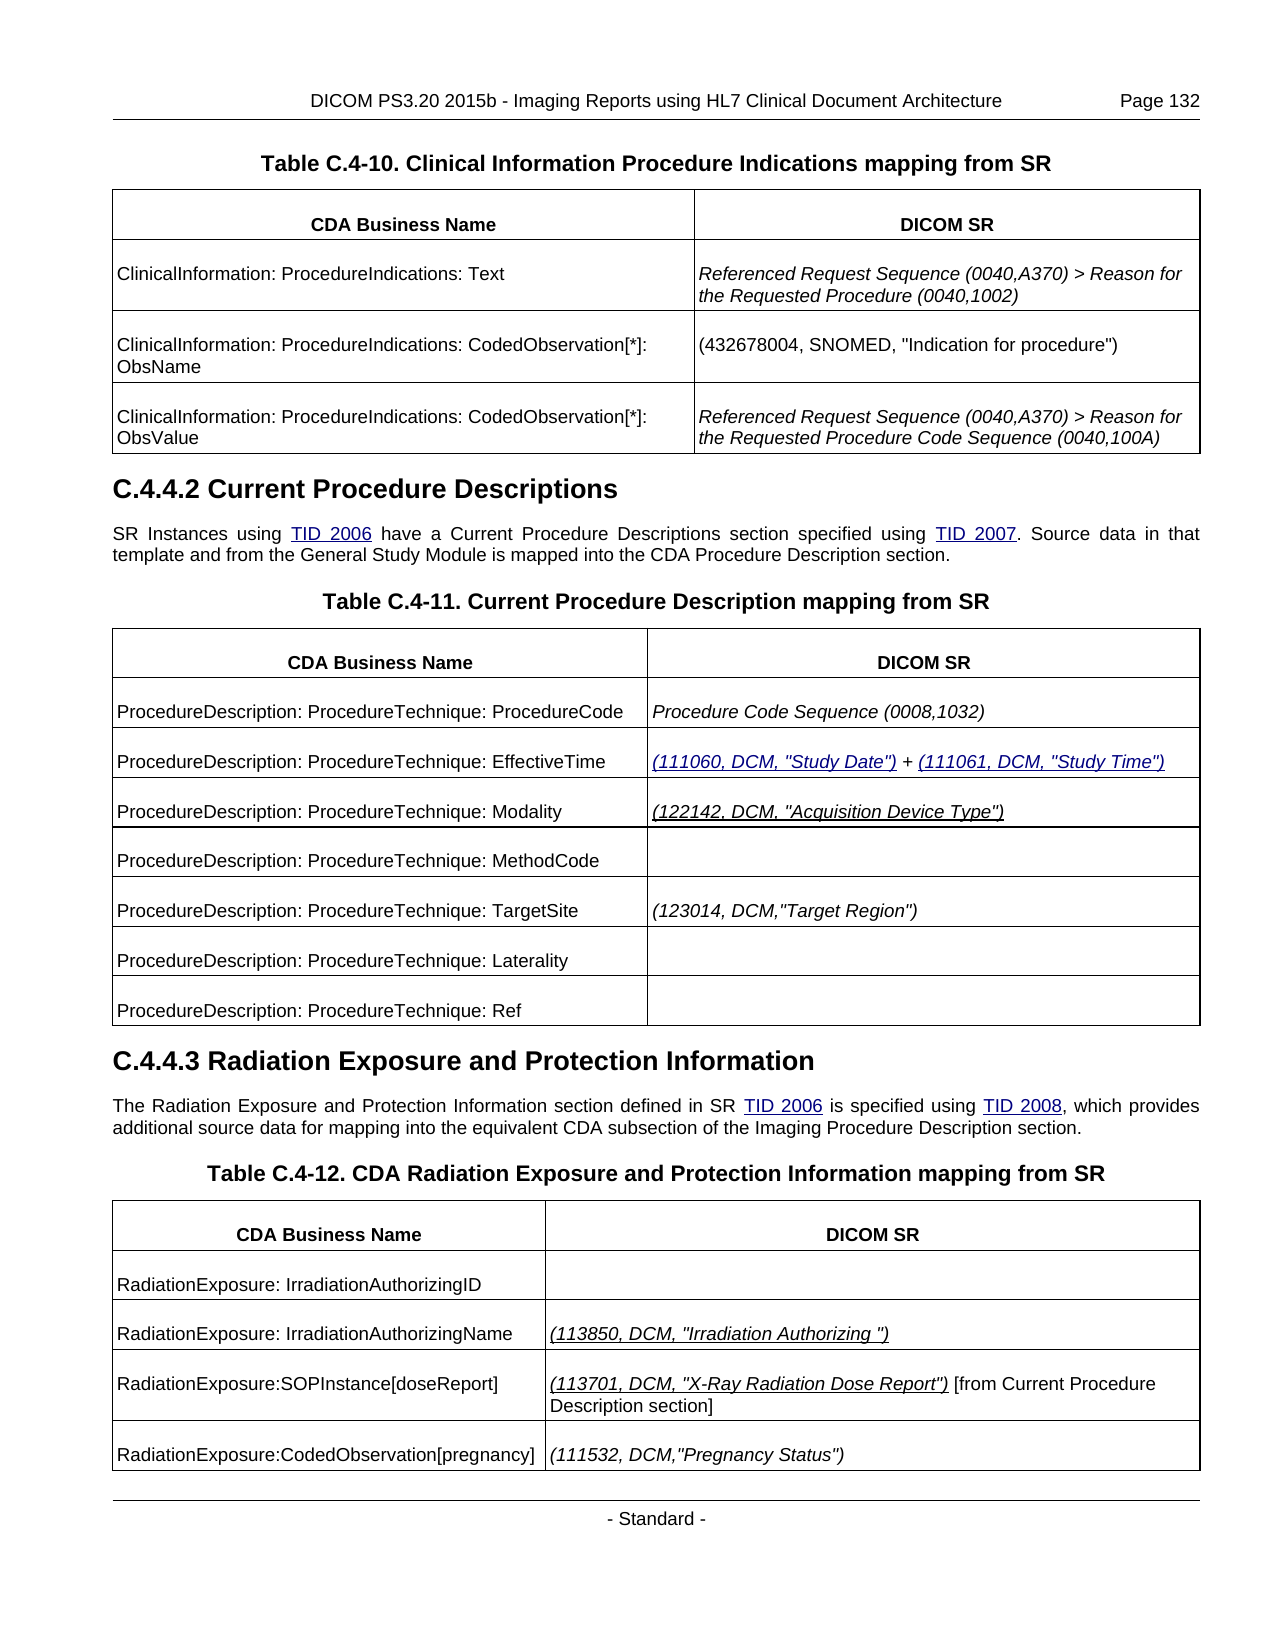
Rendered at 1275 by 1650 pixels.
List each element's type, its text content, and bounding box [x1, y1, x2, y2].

table_cell ProcedureDescription: ProcedureTechnique: ProcedureCode [113, 678, 647, 727]
text C.4.4.2 Current Procedure Descriptions [112, 473, 1200, 504]
table_cell RadiationExposure:SOPInstance[doseReport] [113, 1350, 545, 1420]
table_header DICOM SR [648, 629, 1199, 677]
table_cell RadiationExposure: IrradiationAuthorizingName [113, 1300, 545, 1349]
table_cell [546, 1251, 1199, 1299]
table_cell (111060, DCM, "Study Date") + (111061, DCM, "Study Time") [648, 728, 1199, 777]
table_cell Procedure Code Sequence (0008,1032) [648, 678, 1199, 727]
table_cell [648, 828, 1199, 876]
table_cell [648, 927, 1199, 975]
table_header CDA Business Name [113, 629, 647, 677]
table_cell ClinicalInformation: ProcedureIndications: CodedObservation[*]: ObsName [113, 311, 694, 382]
text Table C.4-11. Current Procedure Description mapping from SR [112, 588, 1200, 614]
table_header DICOM SR [695, 190, 1199, 239]
table_cell (432678004, SNOMED, "Indication for procedure") [695, 311, 1199, 382]
text Table C.4-10. Clinical Information Procedure Indications mapping from SR [112, 150, 1200, 176]
text C.4.4.3 Radiation Exposure and Protection Information [112, 1045, 1200, 1076]
table_cell ProcedureDescription: ProcedureTechnique: TargetSite [113, 877, 647, 926]
table_cell Referenced Request Sequence (0040,A370) > Reason for the Requested Procedure (0040,1002) [695, 240, 1199, 310]
table_cell ProcedureDescription: ProcedureTechnique: MethodCode [113, 828, 647, 876]
text The Radiation Exposure and Protection Information section defined in SR TID 2006 is specified using TID 2008, which provides additional source data for mapping into the equivalent CDA subsection of the Imaging Procedure Description section. [112, 1095, 1200, 1138]
table_cell (113701, DCM, "X-Ray Radiation Dose Report") [from Current Procedure Description section] [546, 1350, 1199, 1420]
table_header DICOM SR [546, 1201, 1199, 1249]
table_cell [648, 976, 1199, 1025]
table_header CDA Business Name [113, 1201, 545, 1249]
table_cell ProcedureDescription: ProcedureTechnique: Modality [113, 778, 647, 826]
table_cell Referenced Request Sequence (0040,A370) > Reason for the Requested Procedure Code Sequence (0040,100A) [695, 383, 1199, 453]
table_cell ClinicalInformation: ProcedureIndications: Text [113, 240, 694, 310]
table_cell (122142, DCM, "Acquisition Device Type") [648, 778, 1199, 826]
table_header CDA Business Name [113, 190, 694, 239]
text Table C.4-12. CDA Radiation Exposure and Protection Information mapping from SR [112, 1161, 1200, 1186]
table_cell ProcedureDescription: ProcedureTechnique: EffectiveTime [113, 728, 647, 777]
table_cell (113850, DCM, "Irradiation Authorizing ") [546, 1300, 1199, 1349]
table_cell ProcedureDescription: ProcedureTechnique: Ref [113, 976, 647, 1025]
table_cell (111532, DCM,"Pregnancy Status") [546, 1421, 1199, 1470]
text SR Instances using TID 2006 have a Current Procedure Descriptions section specified using TID 2007. Source data in that template and from the General Study Module is mapped into the CDA Procedure Description section. [112, 523, 1200, 566]
table_cell ClinicalInformation: ProcedureIndications: CodedObservation[*]: ObsValue [113, 383, 694, 453]
table_cell RadiationExposure:CodedObservation[pregnancy] [113, 1421, 545, 1470]
table_cell RadiationExposure: IrradiationAuthorizingID [113, 1251, 545, 1299]
table_cell ProcedureDescription: ProcedureTechnique: Laterality [113, 927, 647, 975]
table_cell (123014, DCM,"Target Region") [648, 877, 1199, 926]
